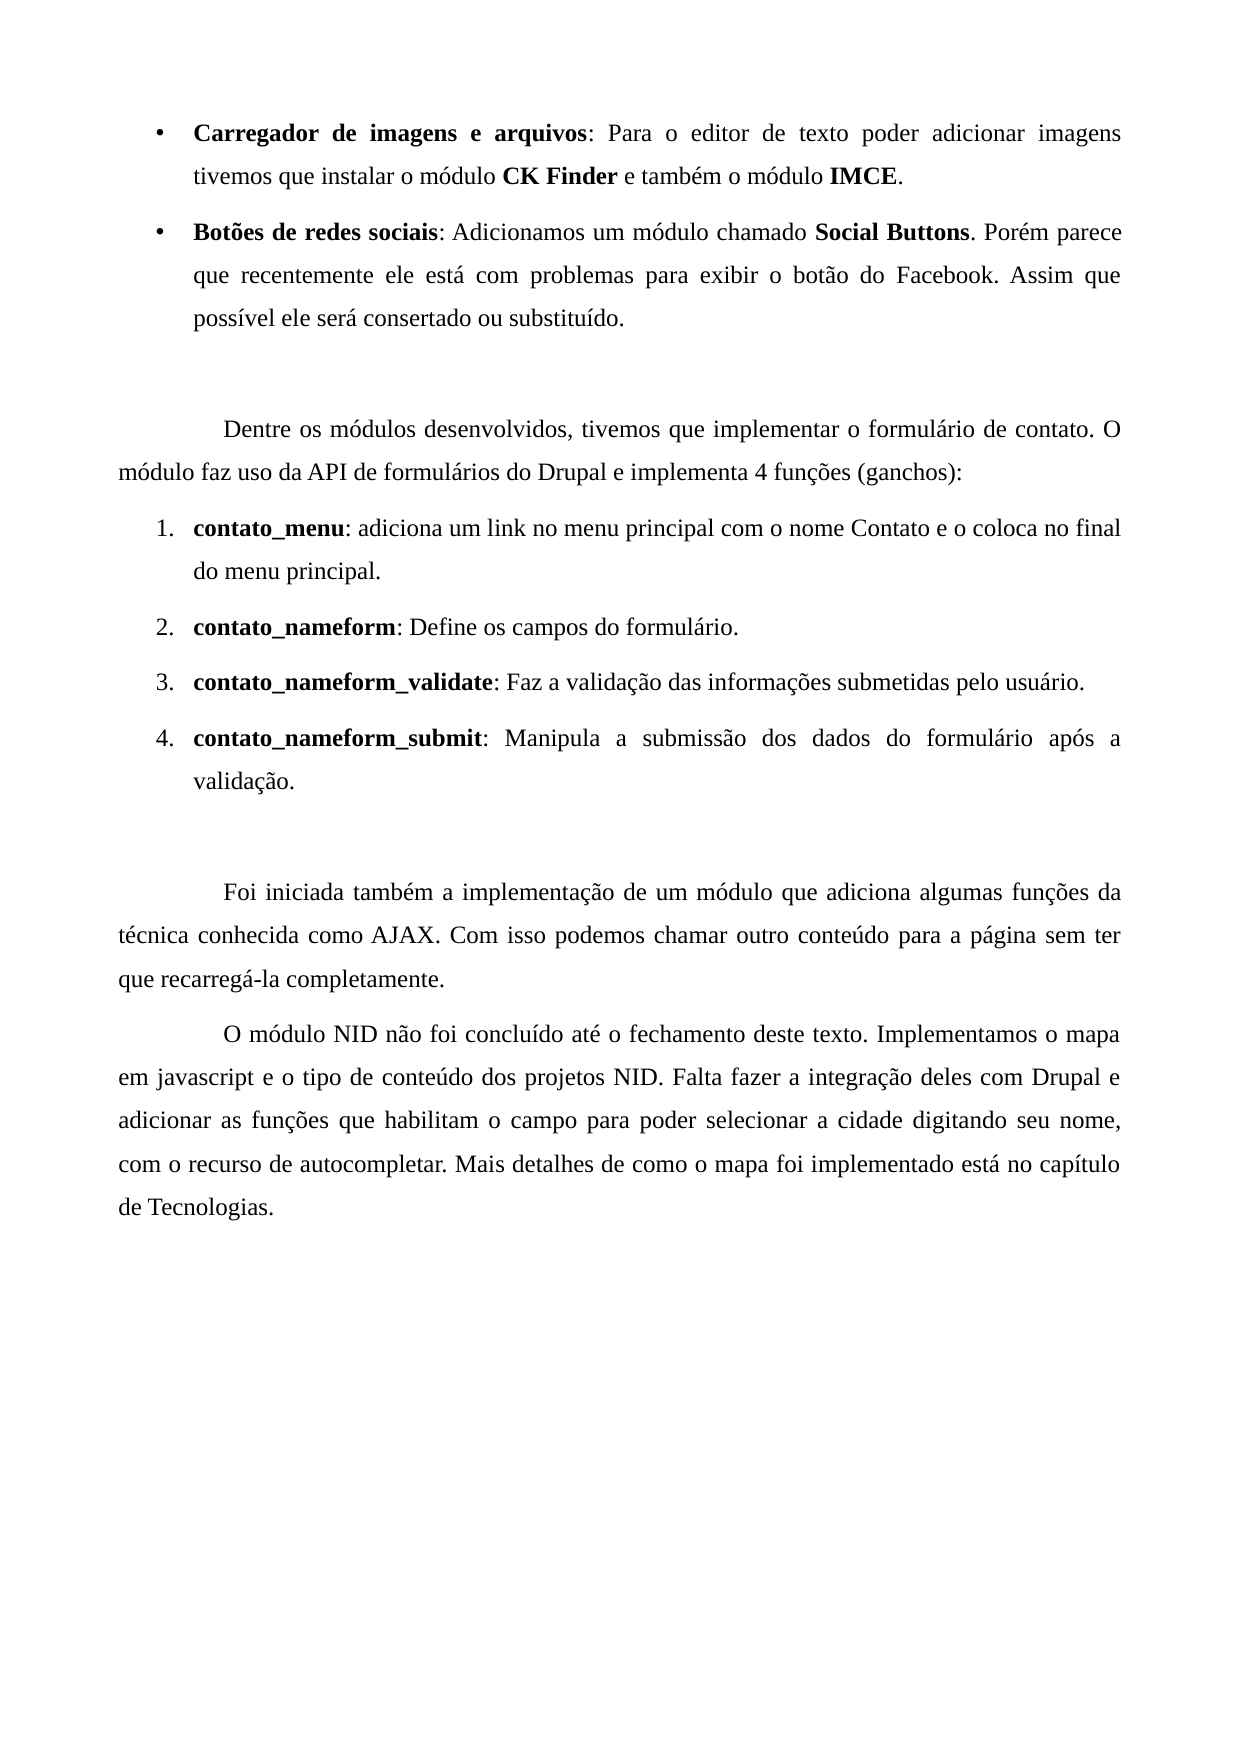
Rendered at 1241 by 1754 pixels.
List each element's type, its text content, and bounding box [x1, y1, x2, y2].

list contato_nameform: Define os campos do formulário. [156, 612, 1122, 641]
list contato_menu: adiciona um link no menu principal com o nome Contato e o coloca no final do menu principal. [156, 513, 1122, 585]
text Dentre os módulos desenvolvidos, tivemos que implementar o formulário de contato. O módulo faz uso da API de formulários do Drupal e implementa 4 funções (ganchos): [118, 414, 1122, 486]
text Foi iniciada também a implementação de um módulo que adiciona algumas funções da técnica conhecida como AJAX. Com isso podemos chamar outro conteúdo para a página sem ter que recarregá-la completamente. [118, 877, 1122, 992]
list Carregador de imagens e arquivos: Para o editor de texto poder adicionar imagens tivemos que instalar o módulo CK Finder e também o módulo IMCE. [156, 118, 1122, 190]
list contato_nameform_validate: Faz a validação das informações submetidas pelo usuário. [156, 667, 1122, 696]
list Botões de redes sociais: Adicionamos um módulo chamado Social Buttons. Porém parece que recentemente ele está com problemas para exibir o botão do Facebook. Assim que possível ele será consertado ou substituído. [156, 217, 1122, 332]
list contato_nameform_submit: Manipula a submissão dos dados do formulário após a validação. [156, 723, 1122, 795]
text O módulo NID não foi concluído até o fechamento deste texto. Implementamos o mapa em javascript e o tipo de conteúdo dos projetos NID. Falta fazer a integração deles com Drupal e adicionar as funções que habilitam o campo para poder selecionar a cidade digitando seu nome, com o recurso de autocompletar. Mais detalhes de como o mapa foi implementado está no capítulo de Tecnologias. [118, 1019, 1122, 1221]
